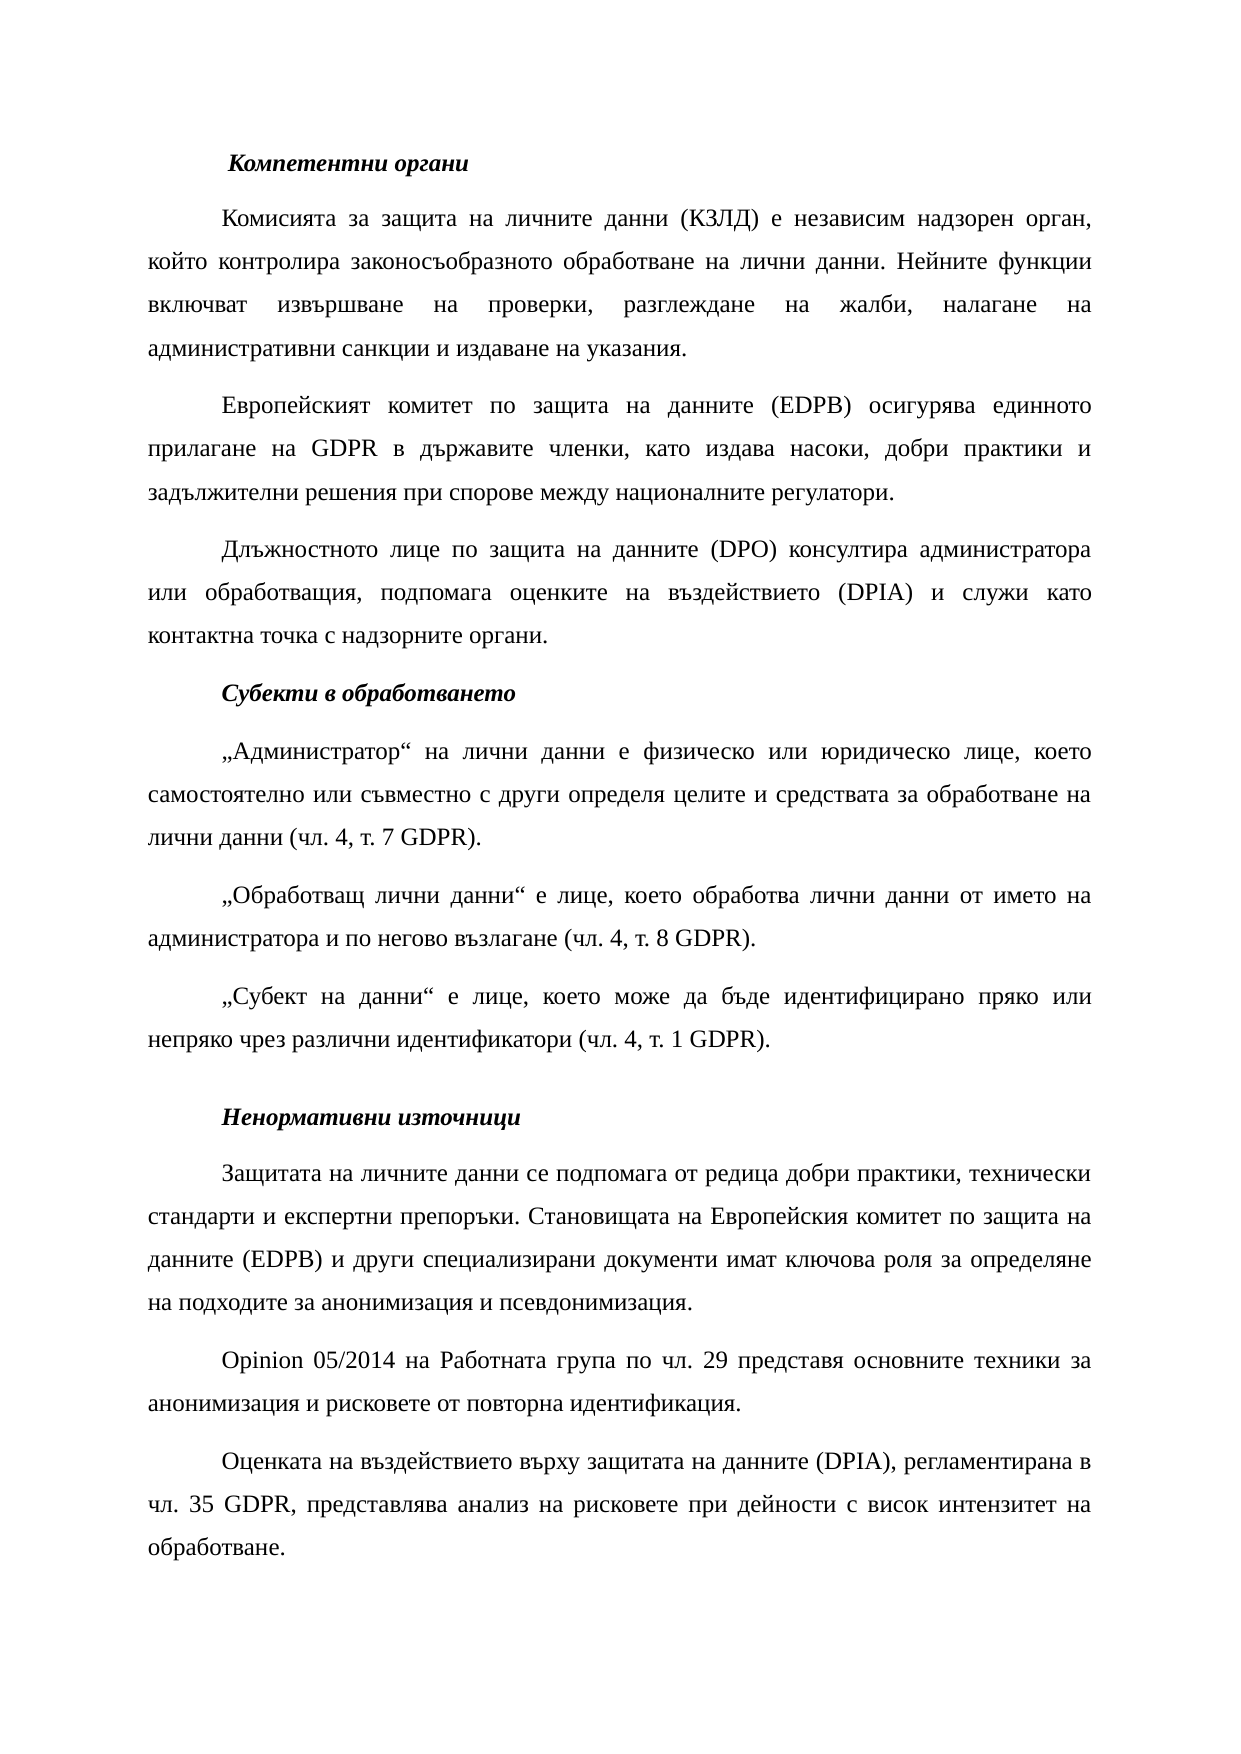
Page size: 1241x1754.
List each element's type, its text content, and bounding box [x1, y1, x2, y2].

text Длъжностното лице по защита на данните (DPO) консултира администратора или обработващия, подпомага оценките на въздействието (DPIA) и служи като контактна точка с надзорните органи. [148, 534, 1093, 649]
text Субекти в обработването [148, 678, 1093, 707]
text Оценката на въздействието върху защитата на данните (DPIA), регламентирана в чл. 35 GDPR, представлява анализ на рисковете при дейности с висок интензитет на обработване. [148, 1446, 1093, 1561]
subtitle Компетентни органи [148, 148, 1093, 176]
text „Субект на данни“ е лице, което може да бъде идентифицирано пряко или непряко чрез различни идентификатори (чл. 4, т. 1 GDPR). [148, 981, 1093, 1053]
text „Обработващ лични данни“ е лице, което обработва лични данни от името на администратора и по негово възлагане (чл. 4, т. 8 GDPR). [148, 880, 1093, 952]
text Комисията за защита на личните данни (КЗЛД) е независим надзорен орган, който контролира законосъобразното обработване на лични данни. Нейните функции включват извършване на проверки, разглеждане на жалби, налагане на административни санкции и издаване на указания. [148, 203, 1093, 361]
text Защитата на личните данни се подпомага от редица добри практики, технически стандарти и експертни препоръки. Становищата на Европейския комитет по защита на данните (EDPB) и други специализирани документи имат ключова роля за определяне на подходите за анонимизация и псевдонимизация. [148, 1158, 1093, 1316]
text Opinion 05/2014 на Работната група по чл. 29 представя основните техники за анонимизация и рисковете от повторна идентификация. [148, 1345, 1093, 1417]
text Европейският комитет по защита на данните (EDPB) осигурява единното прилагане на GDPR в държавите членки, като издава насоки, добри практики и задължителни решения при спорове между националните регулатори. [148, 390, 1093, 505]
text „Администратор“ на лични данни е физическо или юридическо лице, което самостоятелно или съвместно с други определя целите и средствата за обработване на лични данни (чл. 4, т. 7 GDPR). [148, 736, 1093, 851]
subtitle Ненормативни източници [148, 1102, 1093, 1131]
